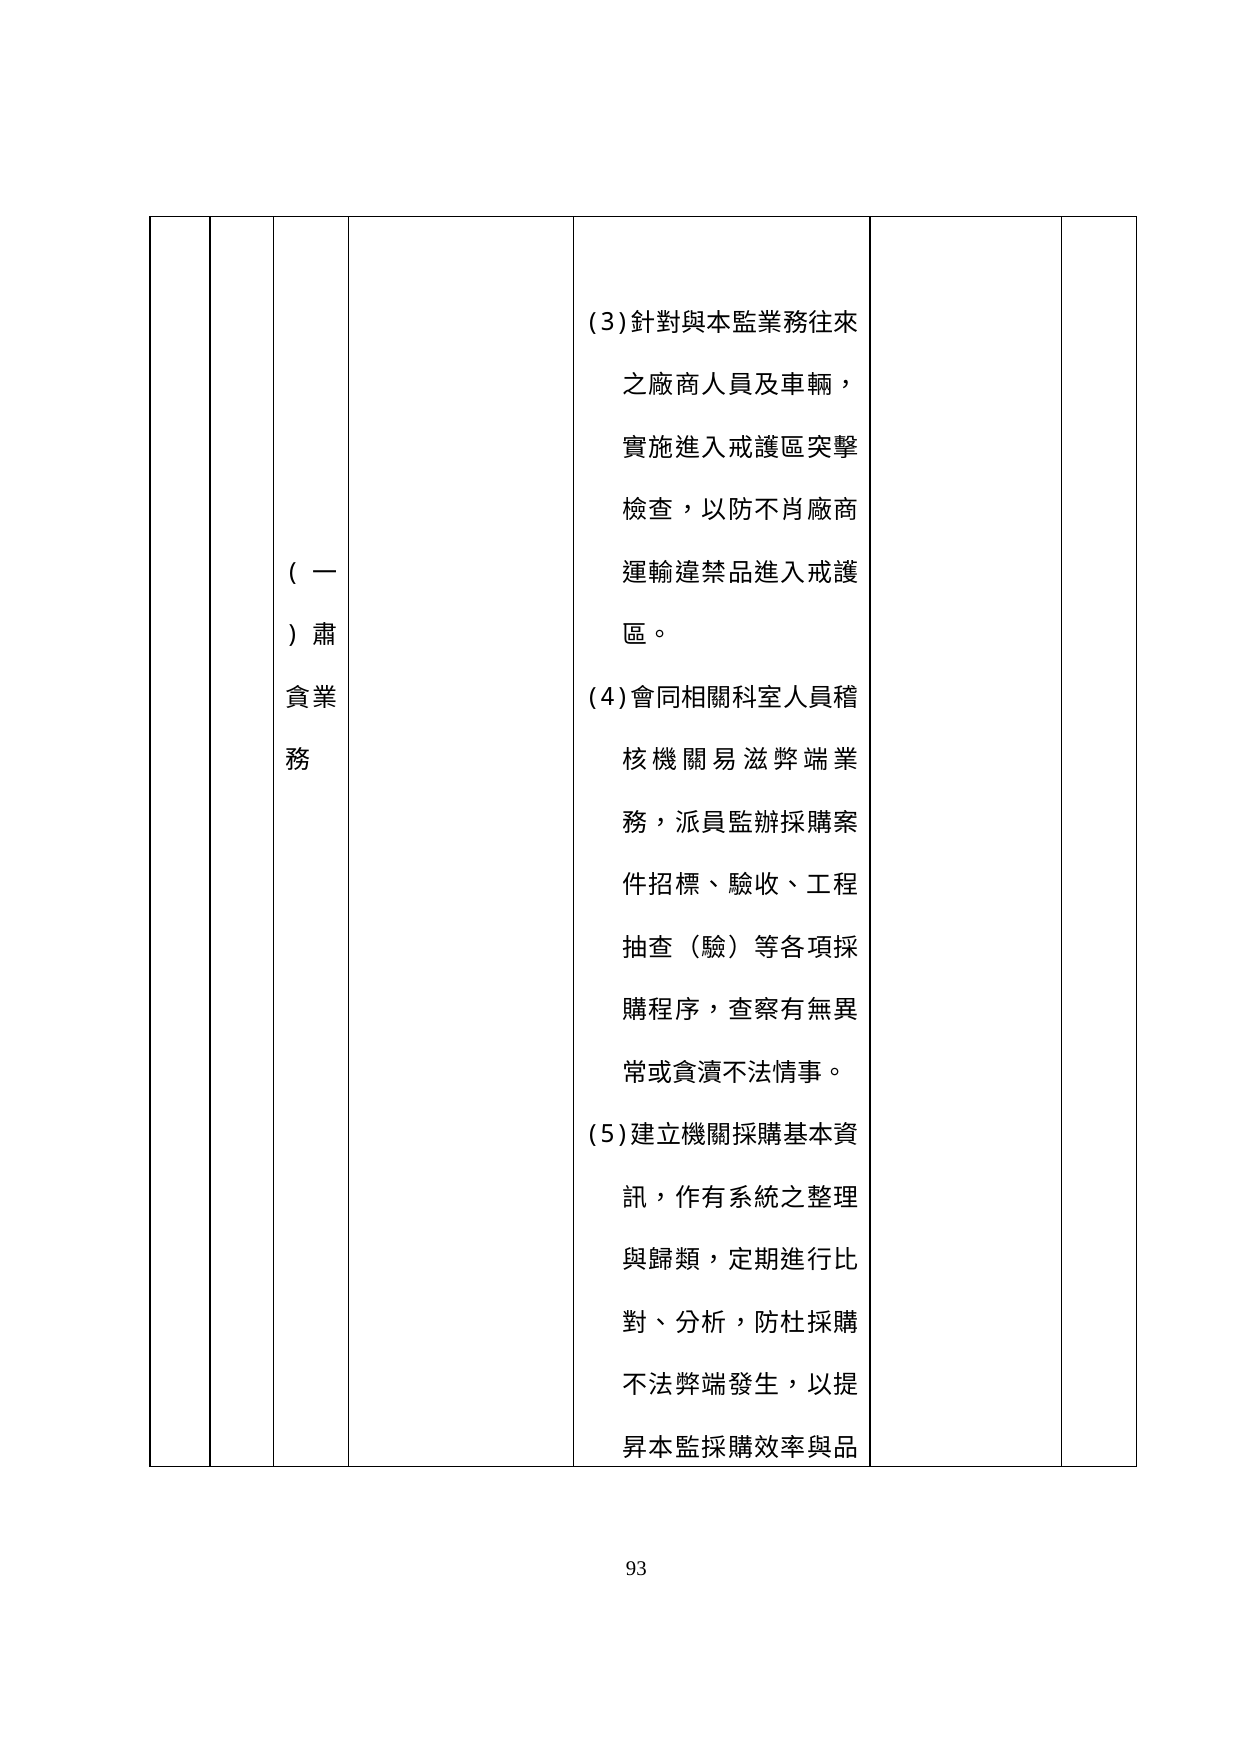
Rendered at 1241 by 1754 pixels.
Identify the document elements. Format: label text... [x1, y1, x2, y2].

table_cell [211, 217, 273, 1466]
table_cell [871, 217, 1061, 1466]
table_cell [151, 217, 209, 1466]
table_cell [1062, 217, 1136, 1466]
table_cell [349, 217, 573, 1466]
table_cell (一)肅貪業務 [274, 217, 348, 1466]
table_cell (3)針對與本監業務往來之廠商人員及車輛，實施進入戒護區突擊檢查，以防不肖廠商運輸違禁品進入戒護區。 (4)會同相關科室人員稽核機關易滋弊端業務，派員監辦採購案件招標、驗收、工程抽查（驗）等各項採購程序，查察有無異常或貪瀆不法情事。 (5)建立機關採購基本資訊，作有系統之整理與歸類，定期進行比對、分析，防杜採購不法弊端發生，以提昇本監採購效率與品 [574, 217, 869, 1466]
